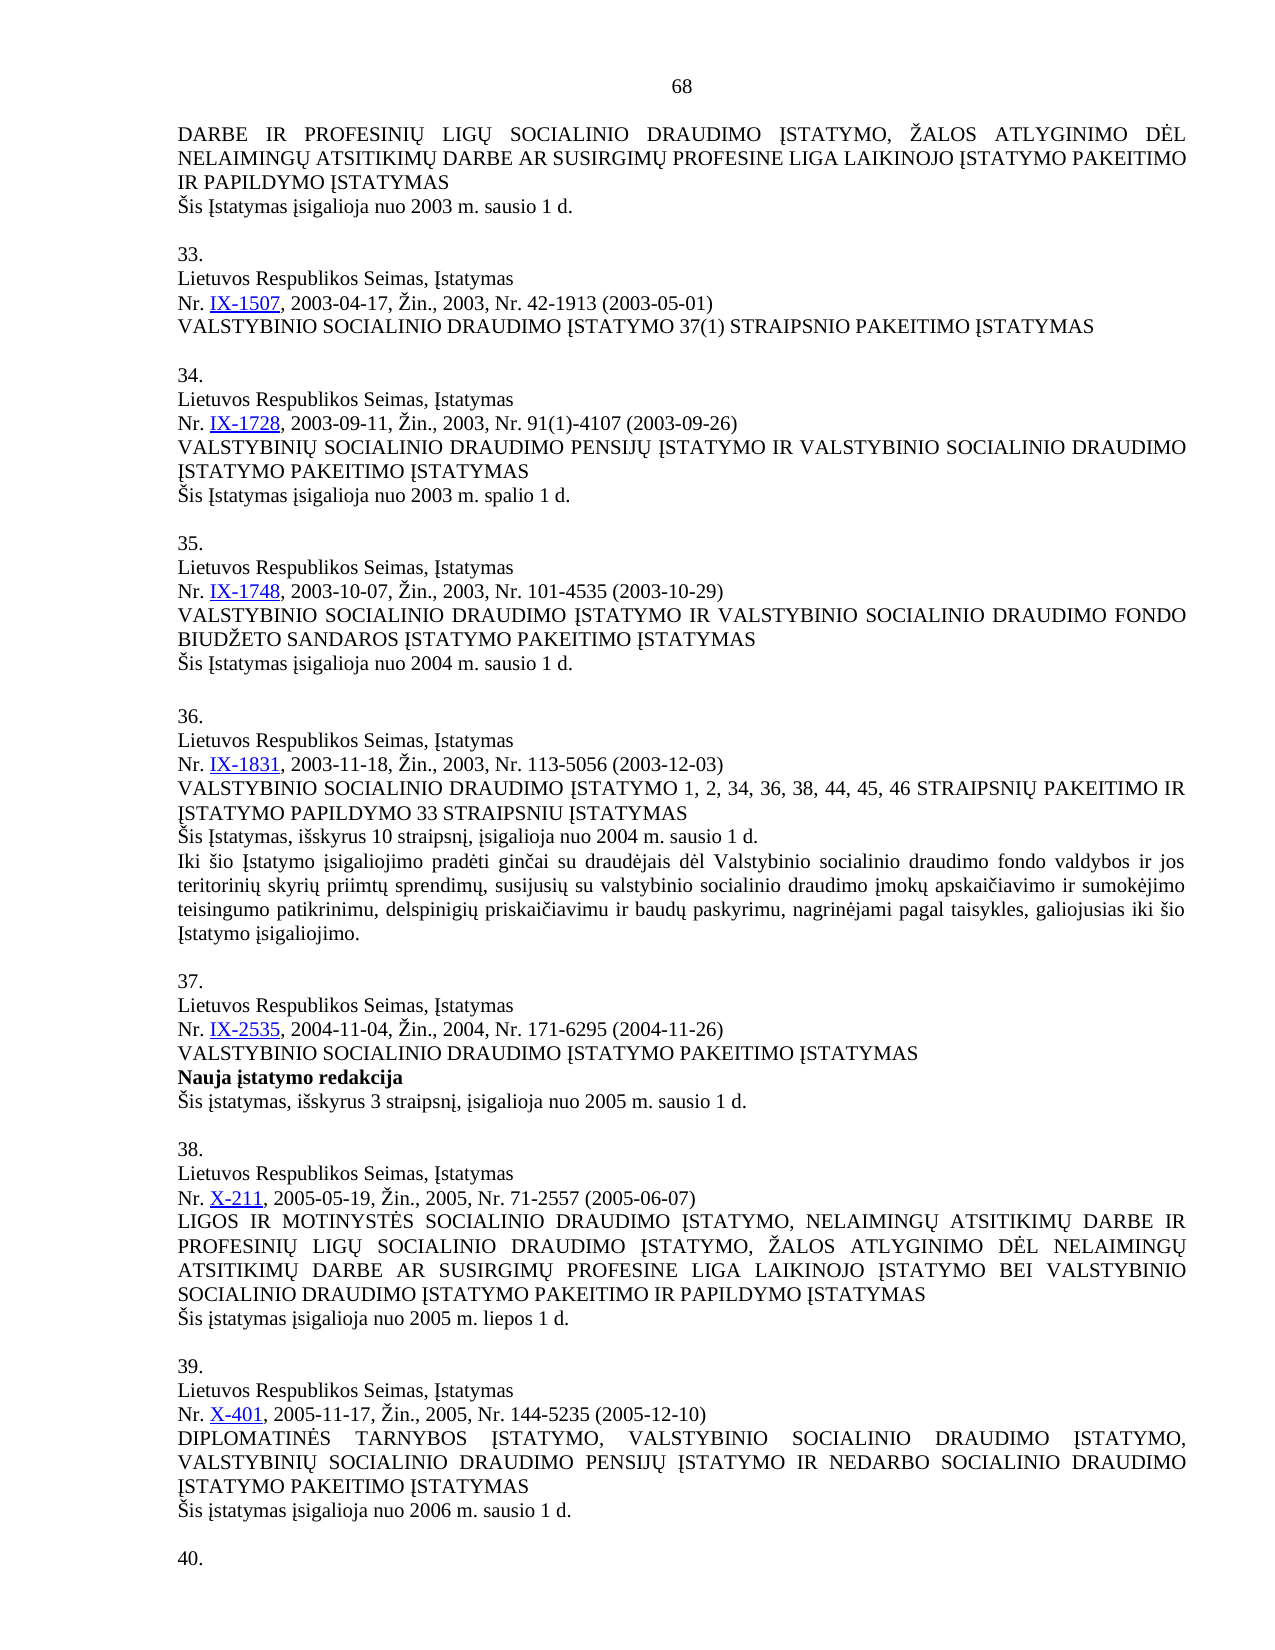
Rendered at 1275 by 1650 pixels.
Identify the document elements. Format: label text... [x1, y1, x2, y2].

text Nr. IX-1507, 2003-04-17, Žin., 2003, Nr. 42-1913 (2003-05-01) [177, 290, 1187, 314]
text Šis įstatymas įsigalioja nuo 2006 m. sausio 1 d. [177, 1498, 1187, 1522]
text 40. [177, 1546, 1187, 1570]
text VALSTYBINIO SOCIALINIO DRAUDIMO ĮSTATYMO PAKEITIMO ĮSTATYMAS [177, 1041, 1187, 1065]
text Nr. IX-1748, 2003-10-07, Žin., 2003, Nr. 101-4535 (2003-10-29) [177, 579, 1187, 603]
text 35. [177, 531, 1187, 555]
text Nr. X-401, 2005-11-17, Žin., 2005, Nr. 144-5235 (2005-12-10) [177, 1402, 1187, 1426]
text Iki šio Įstatymo įsigaliojimo pradėti ginčai su draudėjais dėl Valstybinio socialinio draudimo fondo valdybos ir jos teritorinių skyrių priimtų sprendimų, susijusių su valstybinio socialinio draudimo įmokų apskaičiavimo ir sumokėjimo teisingumo patikrinimu, delspinigių priskaičiavimu ir baudų paskyrimu, nagrinėjami pagal taisykles, galiojusias iki šio Įstatymo įsigaliojimo. [177, 848, 1186, 945]
text Šis Įstatymas įsigalioja nuo 2004 m. sausio 1 d. [177, 651, 1187, 675]
text 37. [177, 969, 1187, 993]
text VALSTYBINIO SOCIALINIO DRAUDIMO ĮSTATYMO 37(1) STRAIPSNIO PAKEITIMO ĮSTATYMAS [177, 314, 1187, 338]
text Nr. IX-1728, 2003-09-11, Žin., 2003, Nr. 91(1)-4107 (2003-09-26) [177, 411, 1187, 435]
text Lietuvos Respublikos Seimas, Įstatymas [177, 993, 1187, 1017]
text Nr. IX-1831, 2003-11-18, Žin., 2003, Nr. 113-5056 (2003-12-03) [177, 752, 1187, 776]
text Nr. IX-2535, 2004-11-04, Žin., 2004, Nr. 171-6295 (2004-11-26) [177, 1017, 1187, 1041]
text Nauja įstatymo redakcija [177, 1065, 1187, 1089]
text Lietuvos Respublikos Seimas, Įstatymas [177, 387, 1187, 411]
text VALSTYBINIO SOCIALINIO DRAUDIMO ĮSTATYMO 1, 2, 34, 36, 38, 44, 45, 46 STRAIPSNIŲ PAKEITIMO IR ĮSTATYMO PAPILDYMO 33 STRAIPSNIU ĮSTATYMAS [177, 776, 1187, 824]
text Šis įstatymas, išskyrus 3 straipsnį, įsigalioja nuo 2005 m. sausio 1 d. [177, 1089, 1187, 1113]
text Lietuvos Respublikos Seimas, Įstatymas [177, 555, 1187, 579]
text 33. [177, 242, 1187, 266]
text Lietuvos Respublikos Seimas, Įstatymas [177, 728, 1187, 752]
text DIPLOMATINĖS TARNYBOS ĮSTATYMO, VALSTYBINIO SOCIALINIO DRAUDIMO ĮSTATYMO, VALSTYBINIŲ SOCIALINIO DRAUDIMO PENSIJŲ ĮSTATYMO IR NEDARBO SOCIALINIO DRAUDIMO ĮSTATYMO PAKEITIMO ĮSTATYMAS [177, 1426, 1187, 1498]
text 39. [177, 1354, 1187, 1378]
text Lietuvos Respublikos Seimas, Įstatymas [177, 266, 1187, 290]
text 38. [177, 1137, 1187, 1161]
text Lietuvos Respublikos Seimas, Įstatymas [177, 1378, 1187, 1402]
text 34. [177, 363, 1187, 387]
text Šis Įstatymas, išskyrus 10 straipsnį, įsigalioja nuo 2004 m. sausio 1 d. [177, 824, 1186, 848]
text 36. [177, 704, 1187, 728]
text Šis įstatymas įsigalioja nuo 2005 m. liepos 1 d. [177, 1306, 1187, 1330]
text Šis Įstatymas įsigalioja nuo 2003 m. spalio 1 d. [177, 483, 1187, 507]
text VALSTYBINIO SOCIALINIO DRAUDIMO ĮSTATYMO IR VALSTYBINIO SOCIALINIO DRAUDIMO FONDO BIUDŽETO SANDAROS ĮSTATYMO PAKEITIMO ĮSTATYMAS [177, 603, 1187, 651]
text VALSTYBINIŲ SOCIALINIO DRAUDIMO PENSIJŲ ĮSTATYMO IR VALSTYBINIO SOCIALINIO DRAUDIMO ĮSTATYMO PAKEITIMO ĮSTATYMAS [177, 435, 1187, 483]
text Nr. X-211, 2005-05-19, Žin., 2005, Nr. 71-2557 (2005-06-07) [177, 1185, 1187, 1209]
text Šis Įstatymas įsigalioja nuo 2003 m. sausio 1 d. [177, 194, 1187, 218]
text DARBE IR PROFESINIŲ LIGŲ SOCIALINIO DRAUDIMO ĮSTATYMO, ŽALOS ATLYGINIMO DĖL NELAIMINGŲ ATSITIKIMŲ DARBE AR SUSIRGIMŲ PROFESINE LIGA LAIKINOJO ĮSTATYMO PAKEITIMO IR PAPILDYMO ĮSTATYMAS [177, 122, 1187, 194]
text Lietuvos Respublikos Seimas, Įstatymas [177, 1161, 1187, 1185]
text LIGOS IR MOTINYSTĖS SOCIALINIO DRAUDIMO ĮSTATYMO, NELAIMINGŲ ATSITIKIMŲ DARBE IR PROFESINIŲ LIGŲ SOCIALINIO DRAUDIMO ĮSTATYMO, ŽALOS ATLYGINIMO DĖL NELAIMINGŲ ATSITIKIMŲ DARBE AR SUSIRGIMŲ PROFESINE LIGA LAIKINOJO ĮSTATYMO BEI VALSTYBINIO SOCIALINIO DRAUDIMO ĮSTATYMO PAKEITIMO IR PAPILDYMO ĮSTATYMAS [177, 1209, 1187, 1306]
